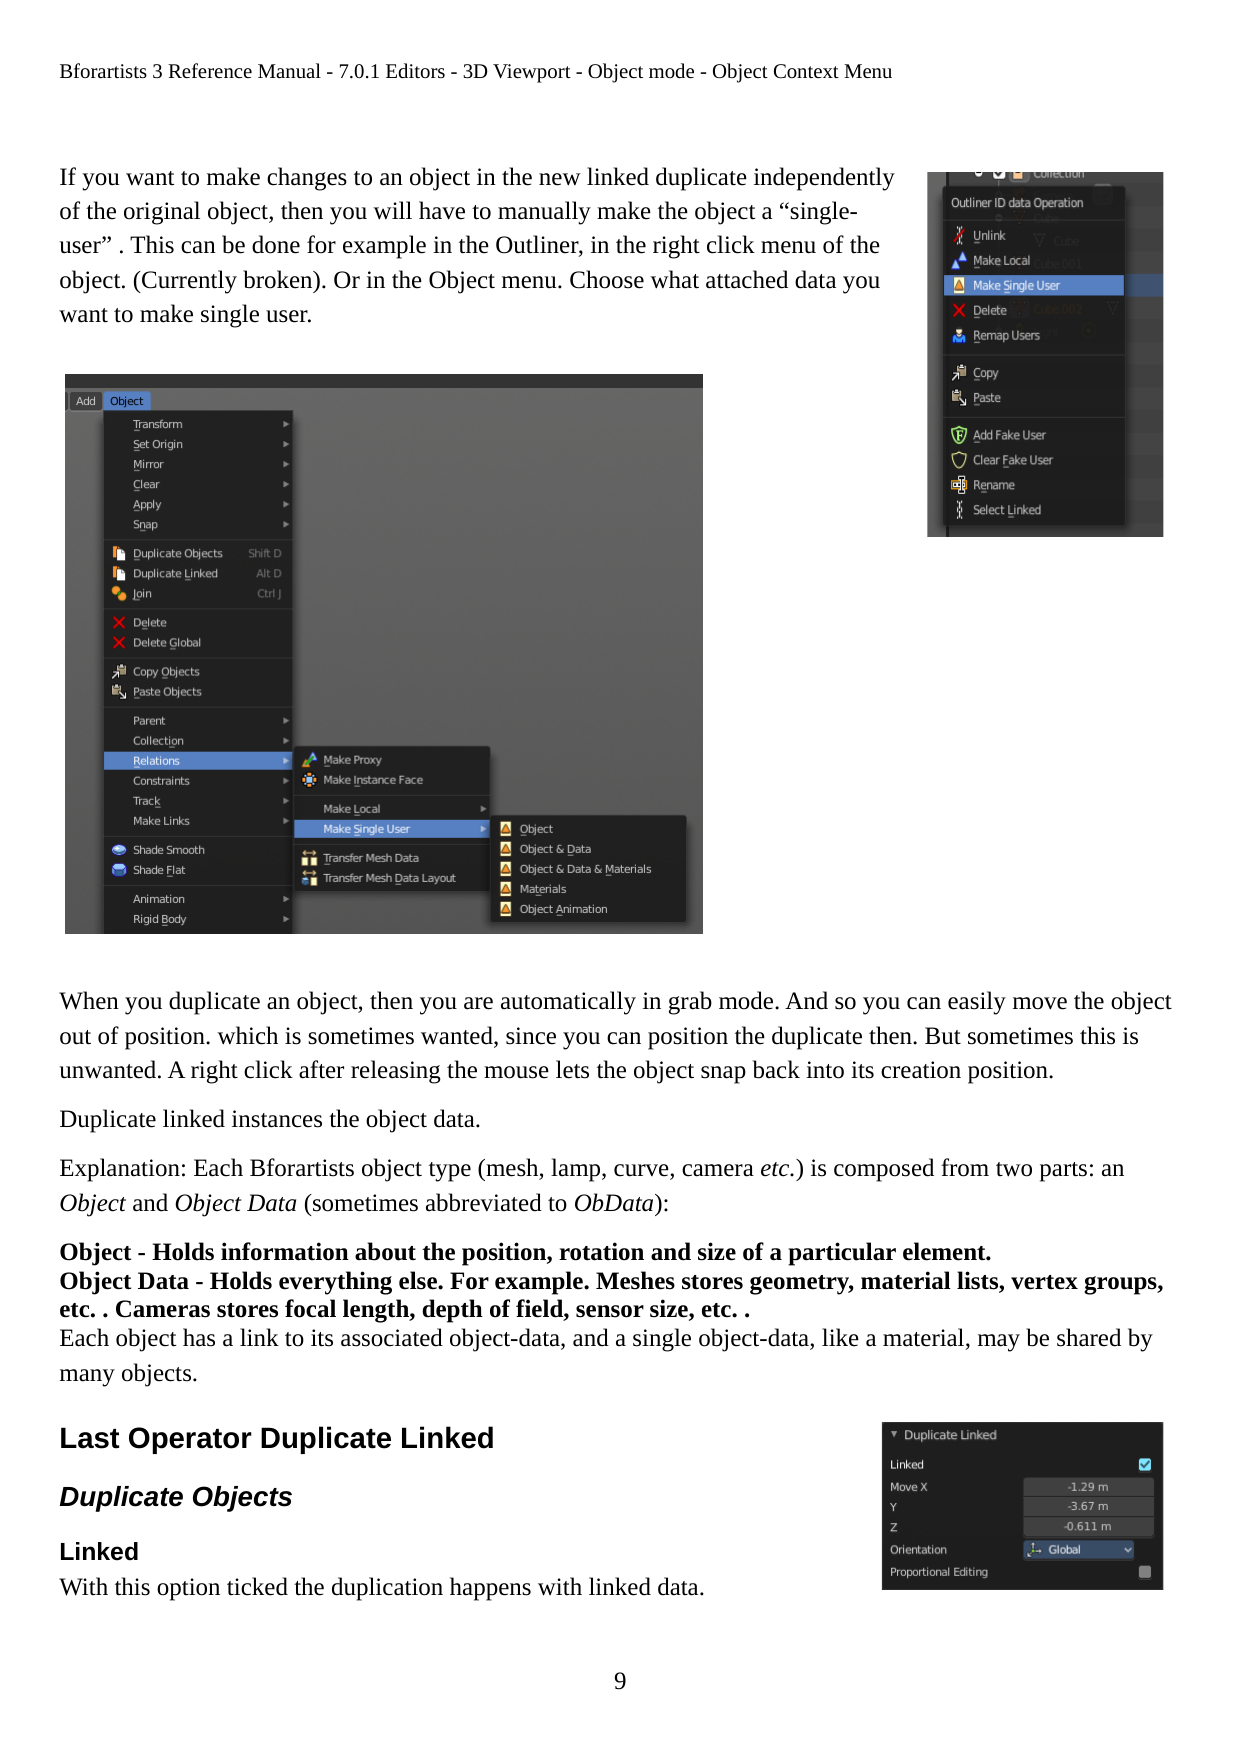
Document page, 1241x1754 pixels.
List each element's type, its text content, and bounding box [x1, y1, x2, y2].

subtitle Object - Holds information about the position, rotation and size of a particular element. [59, 1237, 1181, 1266]
picture [881, 1422, 1164, 1590]
text With this option ticked the duplication happens with linked data. [59, 1572, 1181, 1601]
subtitle [1164, 1537, 1181, 1566]
text Explanation: Each Bforartists object type (mesh, lamp, curve, camera etc.) is composed from two parts: an Object and Object Data (sometimes abbreviated to ObData): [59, 1153, 1181, 1217]
picture [65, 374, 703, 934]
subtitle Object Data - Holds everything else. For example. Meshes stores geometry, material lists, vertex groups, etc. . Cameras stores focal length, depth of field, sensor size, etc. . [59, 1266, 1181, 1323]
text Each object has a link to its associated object-data, and a single object-data, like a material, may be shared by many objects. [59, 1323, 1181, 1387]
subtitle [1164, 1480, 1181, 1512]
subtitle Linked [59, 1537, 881, 1566]
subtitle Last Operator Duplicate Linked [59, 1421, 1181, 1455]
text Duplicate linked instances the object data. [59, 1104, 1181, 1133]
picture [927, 172, 1164, 537]
text If you want to make changes to an object in the new linked duplicate independently of the original object, then you will have to manually make the object a “single-user” . This can be done for example in the Outliner, in the right click menu of the object. (Currently broken). Or in the Object menu. Choose what attached data you want to make single user. [59, 162, 1181, 328]
text When you duplicate an object, then you are automatically in grab mode. And so you can easily move the object out of position. which is sometimes wanted, since you can position the duplicate then. But sometimes this is unwanted. A right click after releasing the mouse lets the object snap back into its creation position. [59, 986, 1181, 1084]
subtitle Duplicate Objects [59, 1480, 881, 1512]
